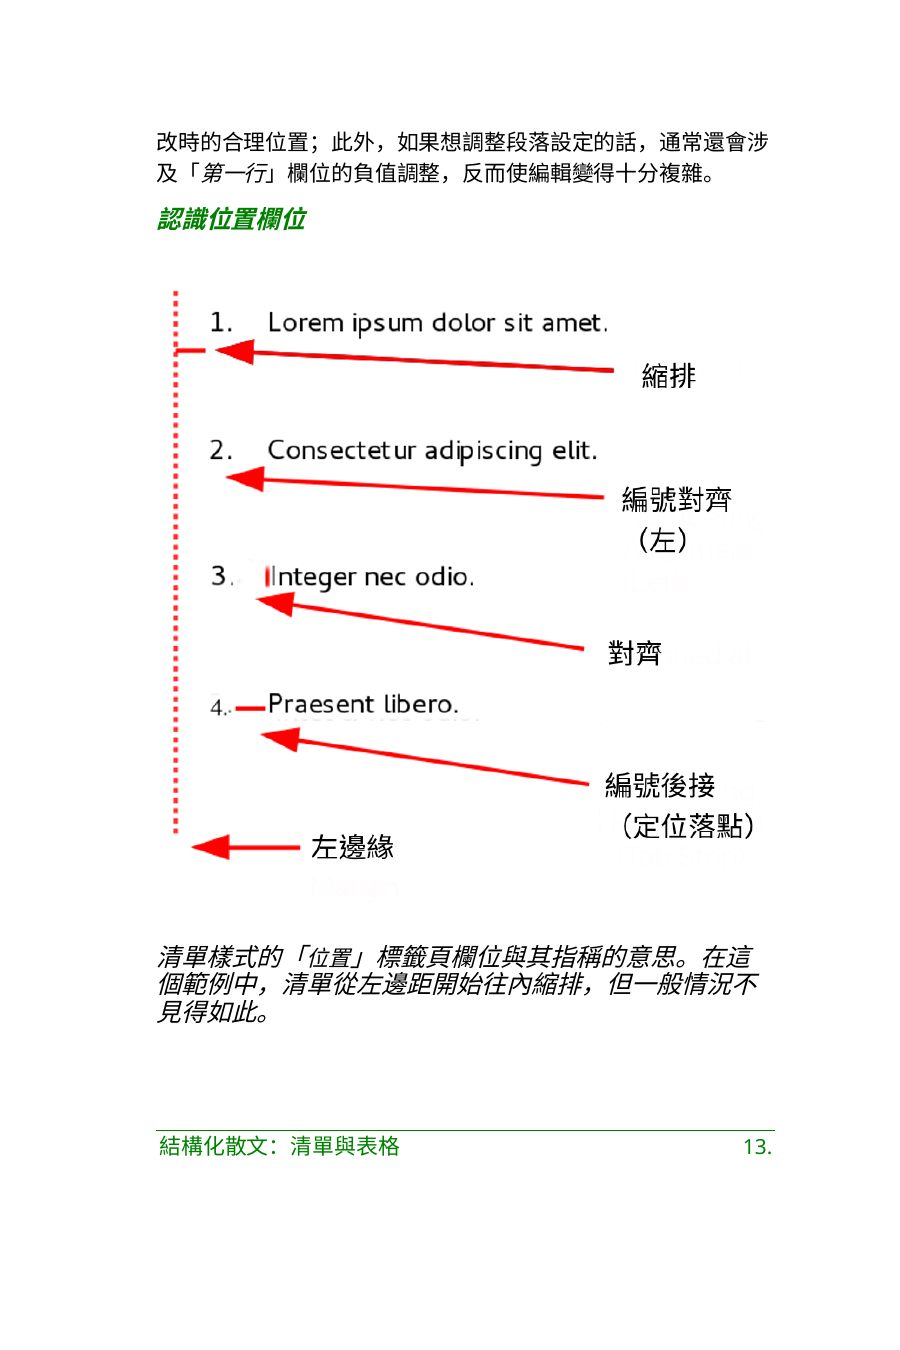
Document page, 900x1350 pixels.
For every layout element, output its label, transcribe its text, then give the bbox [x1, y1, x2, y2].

subtitle 認識位置欄位 [156, 203, 775, 234]
table_cell 清單樣式的「位置」標籤頁欄位與其指稱的意思。在這個範例中，清單從左邊距開始往內縮排，但一般情況不見得如此。 [156, 937, 775, 1026]
text 改時的合理位置；此外，如果想調整段落設定的話，通常還會涉及「第一行」欄位的負值調整，反而使編輯變得十分複雜。 [156, 125, 775, 187]
picture [166, 281, 766, 904]
table_header [156, 250, 775, 937]
